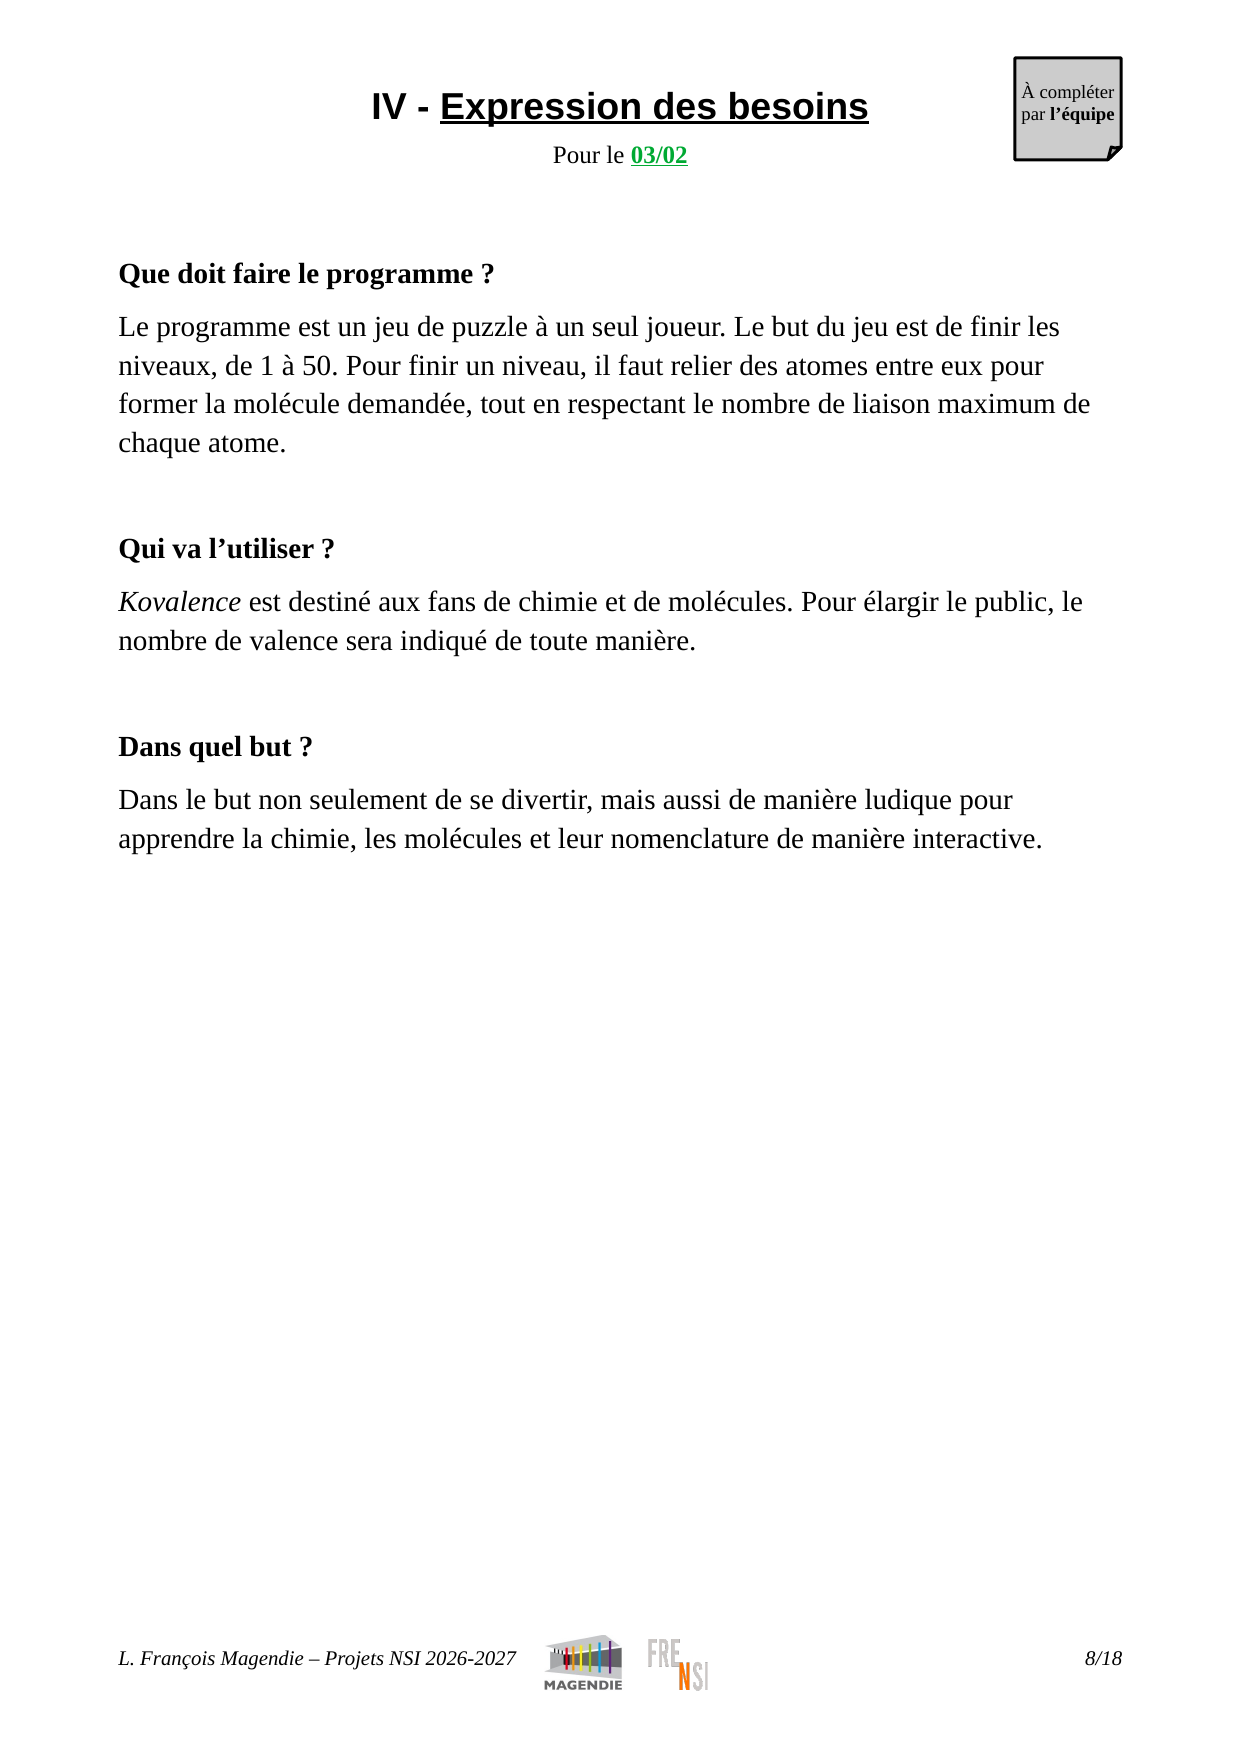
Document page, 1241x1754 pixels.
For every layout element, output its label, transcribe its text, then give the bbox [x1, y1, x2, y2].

subtitle Expression des besoins [118, 84, 1013, 127]
text Le programme est un jeu de puzzle à un seul joueur. Le but du jeu est de finir les niveaux, de 1 à 50. Pour finir un niveau, il faut relier des atomes entre eux pour former la molécule demandée, tout en respectant le nombre de liaison maximum de chaque atome. [118, 309, 1122, 459]
text Que doit faire le programme ? [118, 256, 1122, 290]
text Kovalence est destiné aux fans de chimie et de molécules. Pour élargir le public, le nombre de valence sera indiqué de toute manière. [118, 584, 1122, 657]
text Dans quel but ? [118, 729, 1122, 763]
picture [532, 1635, 633, 1695]
text Qui va l’utiliser ? [118, 531, 1122, 565]
picture [648, 1639, 708, 1691]
text Pour le 03/02 [118, 140, 1122, 168]
text Dans le but non seulement de se divertir, mais aussi de manière ludique pour apprendre la chimie, les molécules et leur nomenclature de manière interactive. [118, 782, 1122, 854]
